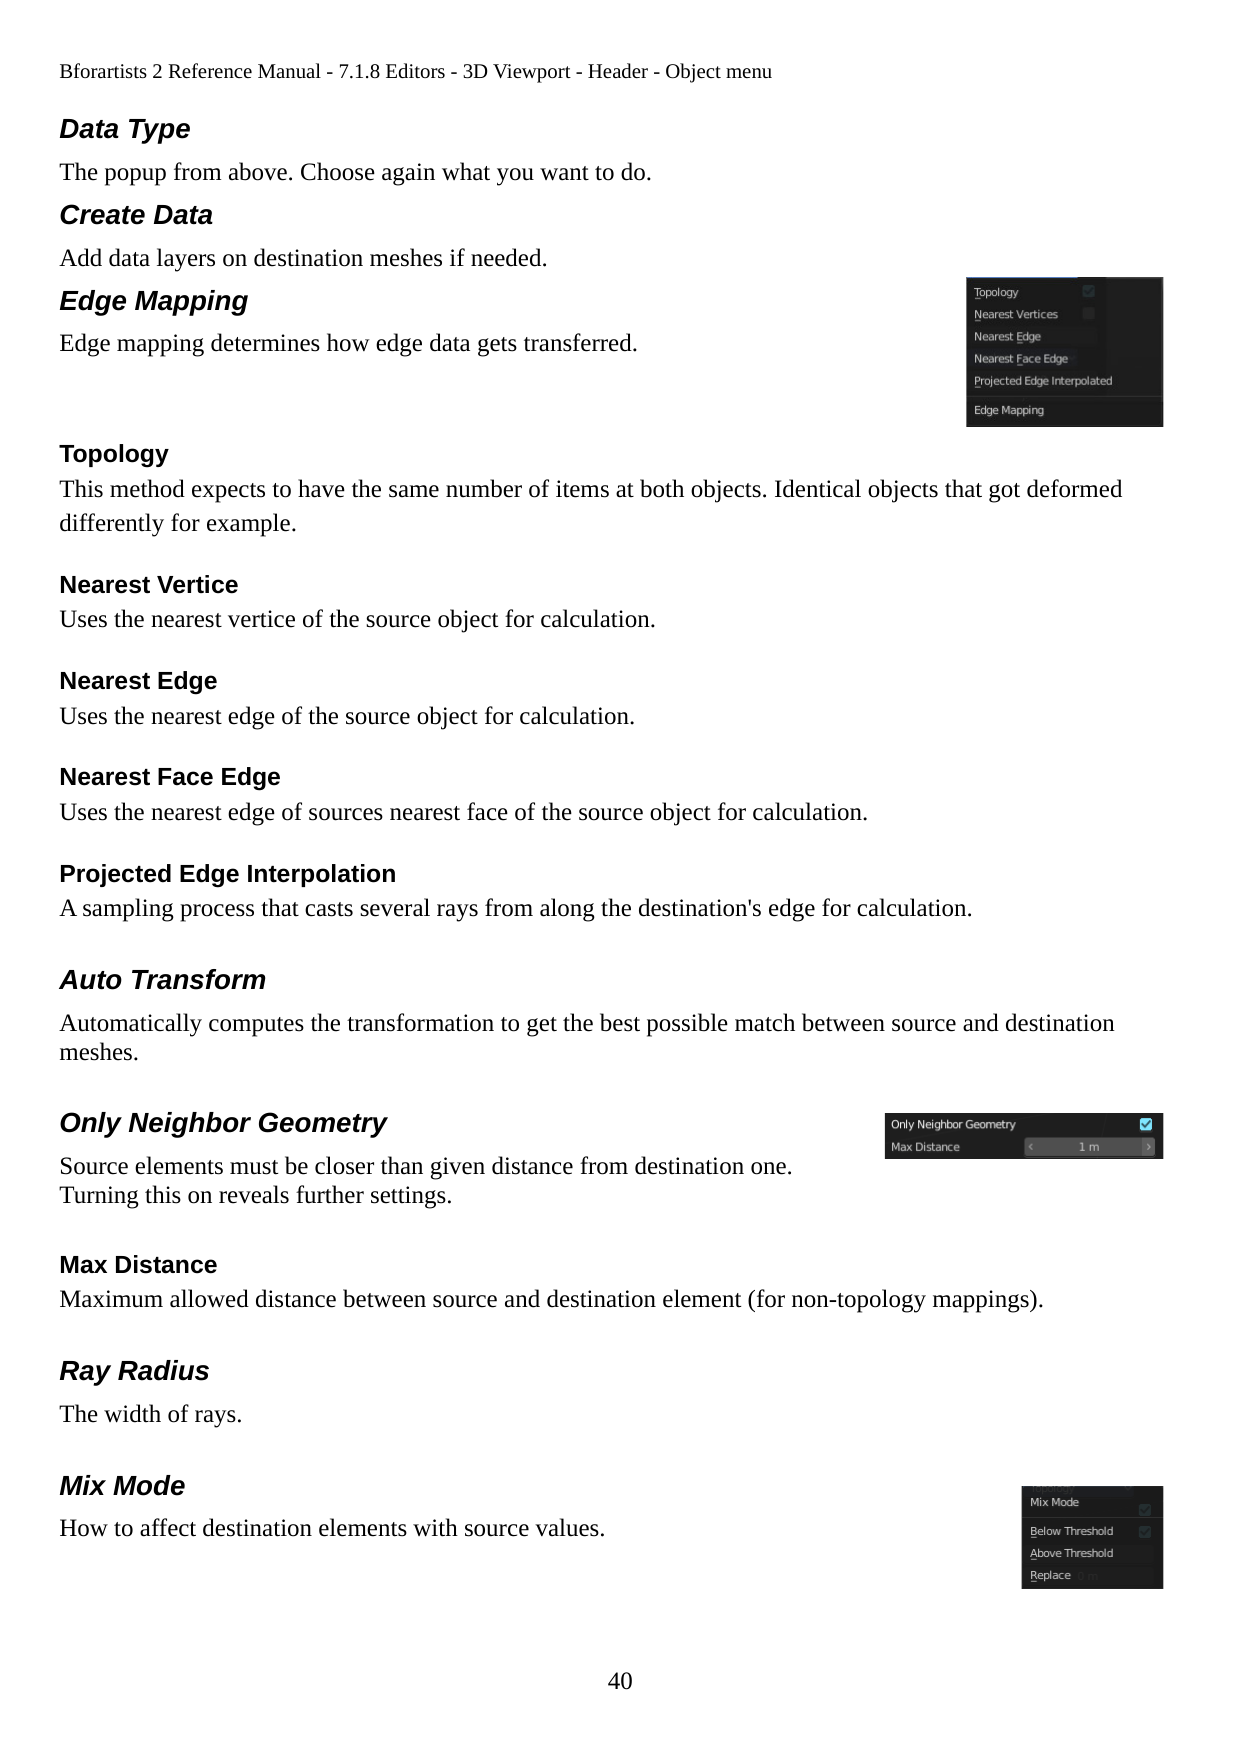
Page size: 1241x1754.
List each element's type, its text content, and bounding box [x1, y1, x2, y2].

subtitle Edge Mapping [59, 284, 966, 316]
text This method expects to have the same number of items at both objects. Identical objects that got deformed differently for example. [59, 474, 1181, 537]
text Uses the nearest edge of the source object for calculation. [59, 701, 1181, 729]
text Automatically computes the transformation to get the best possible match between source and destination meshes. [59, 1008, 1181, 1065]
subtitle Nearest Vertice [59, 570, 1181, 598]
picture [966, 277, 1164, 427]
subtitle Nearest Edge [59, 666, 1181, 694]
text The popup from above. Choose again what you want to do. [59, 157, 1181, 186]
subtitle Topology [59, 439, 1181, 467]
text A sampling process that casts several rays from along the destination's edge for calculation. [59, 893, 1181, 922]
subtitle Max Distance [59, 1250, 1181, 1278]
subtitle Nearest Face Edge [59, 762, 1181, 791]
subtitle [1164, 284, 1181, 316]
text Uses the nearest vertice of the source object for calculation. [59, 604, 1181, 633]
subtitle Only Neighbor Geometry [59, 1107, 1181, 1138]
text Edge mapping determines how edge data gets transferred. [59, 328, 966, 357]
subtitle Create Data [59, 198, 1181, 230]
picture [1021, 1486, 1164, 1589]
subtitle Auto Transform [59, 963, 1181, 995]
text Maximum allowed distance between source and destination element (for non-topology mappings). [59, 1284, 1181, 1313]
text The width of rays. [59, 1399, 1181, 1428]
text Source elements must be closer than given distance from destination one. Turning this on reveals further settings. [59, 1151, 1181, 1208]
subtitle Ray Radius [59, 1354, 1181, 1386]
picture [884, 1113, 1164, 1159]
text Add data layers on destination meshes if needed. [59, 243, 1181, 271]
subtitle Data Type [59, 113, 1181, 144]
subtitle Projected Edge Interpolation [59, 859, 1181, 887]
text How to affect destination elements with source values. [59, 1513, 1021, 1542]
subtitle Mix Mode [59, 1469, 1181, 1501]
text Uses the nearest edge of sources nearest face of the source object for calculation. [59, 797, 1181, 826]
